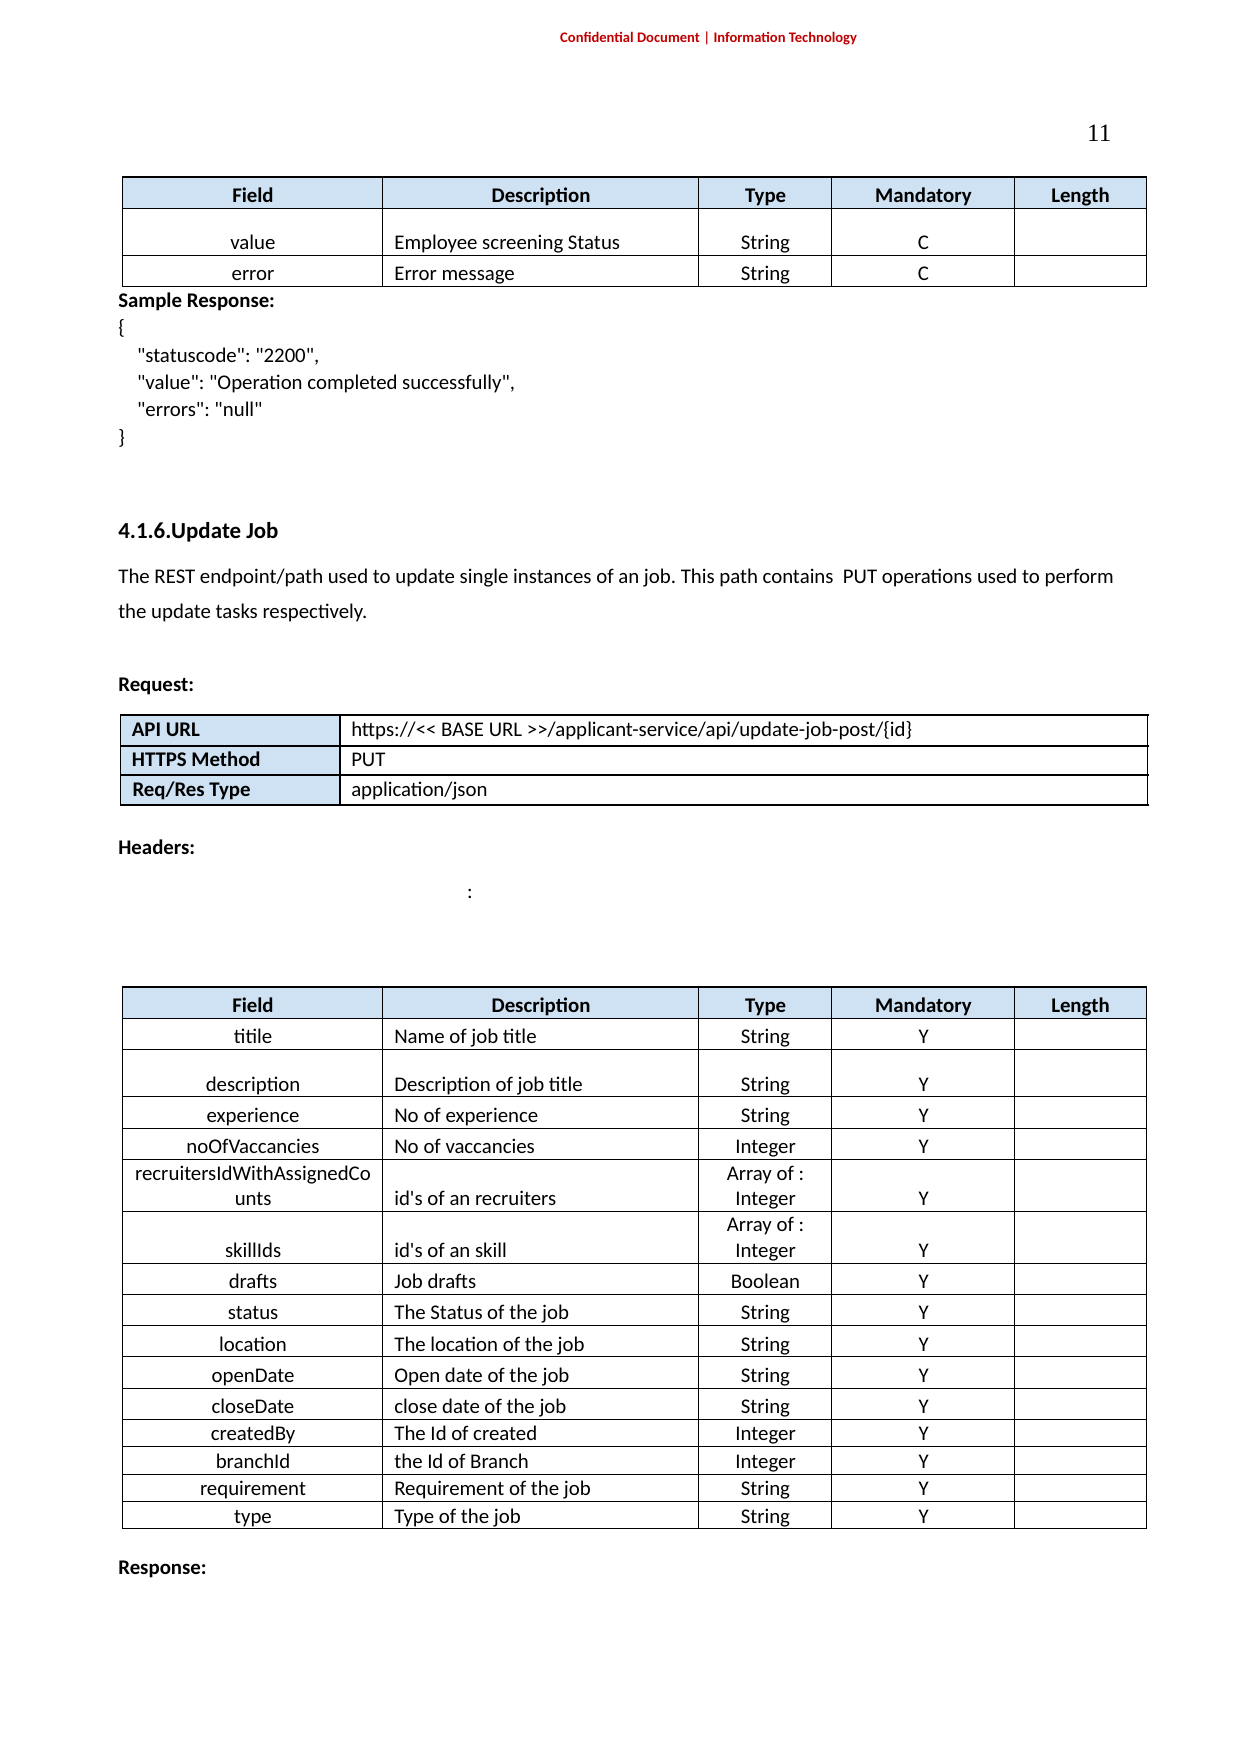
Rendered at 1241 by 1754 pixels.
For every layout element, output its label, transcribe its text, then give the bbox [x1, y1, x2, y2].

table_header Type [699, 178, 831, 208]
table_header https://<< BASE URL >>/applicant-service/api/update-job-post/{id} [341, 716, 1147, 745]
table_cell Boolean [699, 1264, 831, 1294]
subtitle 4.1.6.Update Job [118, 516, 1122, 544]
table_header Length [1015, 178, 1146, 208]
table_cell String [699, 1502, 831, 1528]
text { [118, 314, 1122, 340]
table_header Mandatory [832, 988, 1014, 1018]
table_cell Y [832, 1050, 1014, 1096]
table_cell Y [832, 1295, 1014, 1325]
table_cell Y [832, 1357, 1014, 1387]
table_cell createdBy [123, 1420, 382, 1446]
table_cell Error message [383, 256, 698, 286]
table_header Type [699, 988, 831, 1018]
table_cell [1015, 1295, 1146, 1325]
table_header Description [383, 988, 698, 1018]
text The REST endpoint/path used to update single instances of an job. This path contains PUT operations used to perform the update tasks respectively. [118, 563, 1122, 624]
text } [118, 424, 1122, 449]
table_cell [1015, 1447, 1146, 1473]
table_cell PUT [341, 747, 1147, 774]
table_cell Employee screening Status [383, 209, 698, 255]
table_cell id's of an recruiters [383, 1160, 698, 1211]
text "value": "Operation completed successfully", [118, 369, 1122, 395]
table_cell Req/Res Type [121, 776, 339, 804]
table_cell String [699, 1475, 831, 1501]
table_header API URL [121, 716, 339, 745]
table_cell Y [832, 1475, 1014, 1501]
table_cell Description of job title [383, 1050, 698, 1096]
table_cell [1015, 1212, 1146, 1262]
table_cell drafts [123, 1264, 382, 1294]
table_cell No of experience [383, 1097, 698, 1127]
table_cell Integer [699, 1420, 831, 1446]
table_cell experience [123, 1097, 382, 1127]
table_cell Integer [699, 1129, 831, 1159]
table_cell Y [832, 1389, 1014, 1419]
table_cell [1015, 1129, 1146, 1159]
table_cell close date of the job [383, 1389, 698, 1419]
table_cell Open date of the job [383, 1357, 698, 1387]
table_cell String [699, 209, 831, 255]
subtitle Request: [118, 671, 1122, 696]
table_cell [1015, 1326, 1146, 1356]
table_cell Y [832, 1420, 1014, 1446]
table_cell String [699, 1295, 831, 1325]
table_cell titile [123, 1019, 382, 1049]
table_cell Type of the job [383, 1502, 698, 1528]
table_cell Y [832, 1129, 1014, 1159]
table_cell Y [832, 1160, 1014, 1211]
table_cell location [123, 1326, 382, 1356]
table_cell description [123, 1050, 382, 1096]
table_cell branchId [123, 1447, 382, 1473]
table_cell value [123, 209, 382, 255]
table_cell Array of : Integer [699, 1160, 831, 1211]
table_cell openDate [123, 1357, 382, 1387]
table_cell [1015, 1502, 1146, 1528]
table_cell [1015, 1420, 1146, 1446]
table_cell String [699, 1050, 831, 1096]
table_cell type [123, 1502, 382, 1528]
text "errors": "null" [118, 397, 1122, 422]
table_cell Y [832, 1447, 1014, 1473]
table_cell closeDate [123, 1389, 382, 1419]
table_header Mandatory [832, 178, 1014, 208]
table_cell C [832, 209, 1014, 255]
table_cell String [699, 256, 831, 286]
table_cell String [699, 1326, 831, 1356]
table_cell HTTPS Method [121, 747, 339, 774]
table_cell [1015, 1475, 1146, 1501]
table_cell String [699, 1019, 831, 1049]
table_cell Integer [699, 1447, 831, 1473]
table_header [531, 878, 1131, 906]
table_cell Y [832, 1019, 1014, 1049]
table_cell String [699, 1357, 831, 1387]
table_cell The Id of created [383, 1420, 698, 1446]
table_cell skillIds [123, 1212, 382, 1262]
table_cell [1015, 1160, 1146, 1211]
table_cell [1015, 1097, 1146, 1127]
table_header Field [123, 178, 382, 208]
table_cell requirement [123, 1475, 382, 1501]
table_cell Y [832, 1264, 1014, 1294]
table_cell Y [832, 1212, 1014, 1262]
table_header : [456, 878, 531, 906]
table_cell No of vaccancies [383, 1129, 698, 1159]
table_cell Y [832, 1502, 1014, 1528]
table_cell error [123, 256, 382, 286]
table_header Description [383, 178, 698, 208]
table_cell [1015, 1050, 1146, 1096]
table_cell The Status of the job [383, 1295, 698, 1325]
table_cell the Id of Branch [383, 1447, 698, 1473]
subtitle Response: [118, 1554, 1122, 1580]
table_cell application/json [341, 776, 1147, 804]
table_cell Y [832, 1326, 1014, 1356]
table_cell id's of an skill [383, 1212, 698, 1262]
text Headers: [118, 805, 1122, 860]
table_header Length [1015, 988, 1146, 1018]
table_cell C [832, 256, 1014, 286]
table_cell status [123, 1295, 382, 1325]
table_cell Requirement of the job [383, 1475, 698, 1501]
text "statuscode": "2200", [118, 342, 1122, 367]
table_cell Job drafts [383, 1264, 698, 1294]
text Sample Response: [118, 287, 1122, 312]
table_cell [1015, 1357, 1146, 1387]
table_cell String [699, 1389, 831, 1419]
table_cell noOfVaccancies [123, 1129, 382, 1159]
table_cell String [699, 1097, 831, 1127]
table_cell Y [832, 1097, 1014, 1127]
table_cell [1015, 256, 1146, 286]
table_header [156, 878, 456, 906]
table_cell Name of job title [383, 1019, 698, 1049]
table_header Field [123, 988, 382, 1018]
table_cell [1015, 1389, 1146, 1419]
table_cell recruitersIdWithAssignedCounts [123, 1160, 382, 1211]
table_cell [1015, 209, 1146, 255]
table_cell The location of the job [383, 1326, 698, 1356]
table_cell Array of : Integer [699, 1212, 831, 1262]
table_cell [1015, 1264, 1146, 1294]
table_cell [1015, 1019, 1146, 1049]
